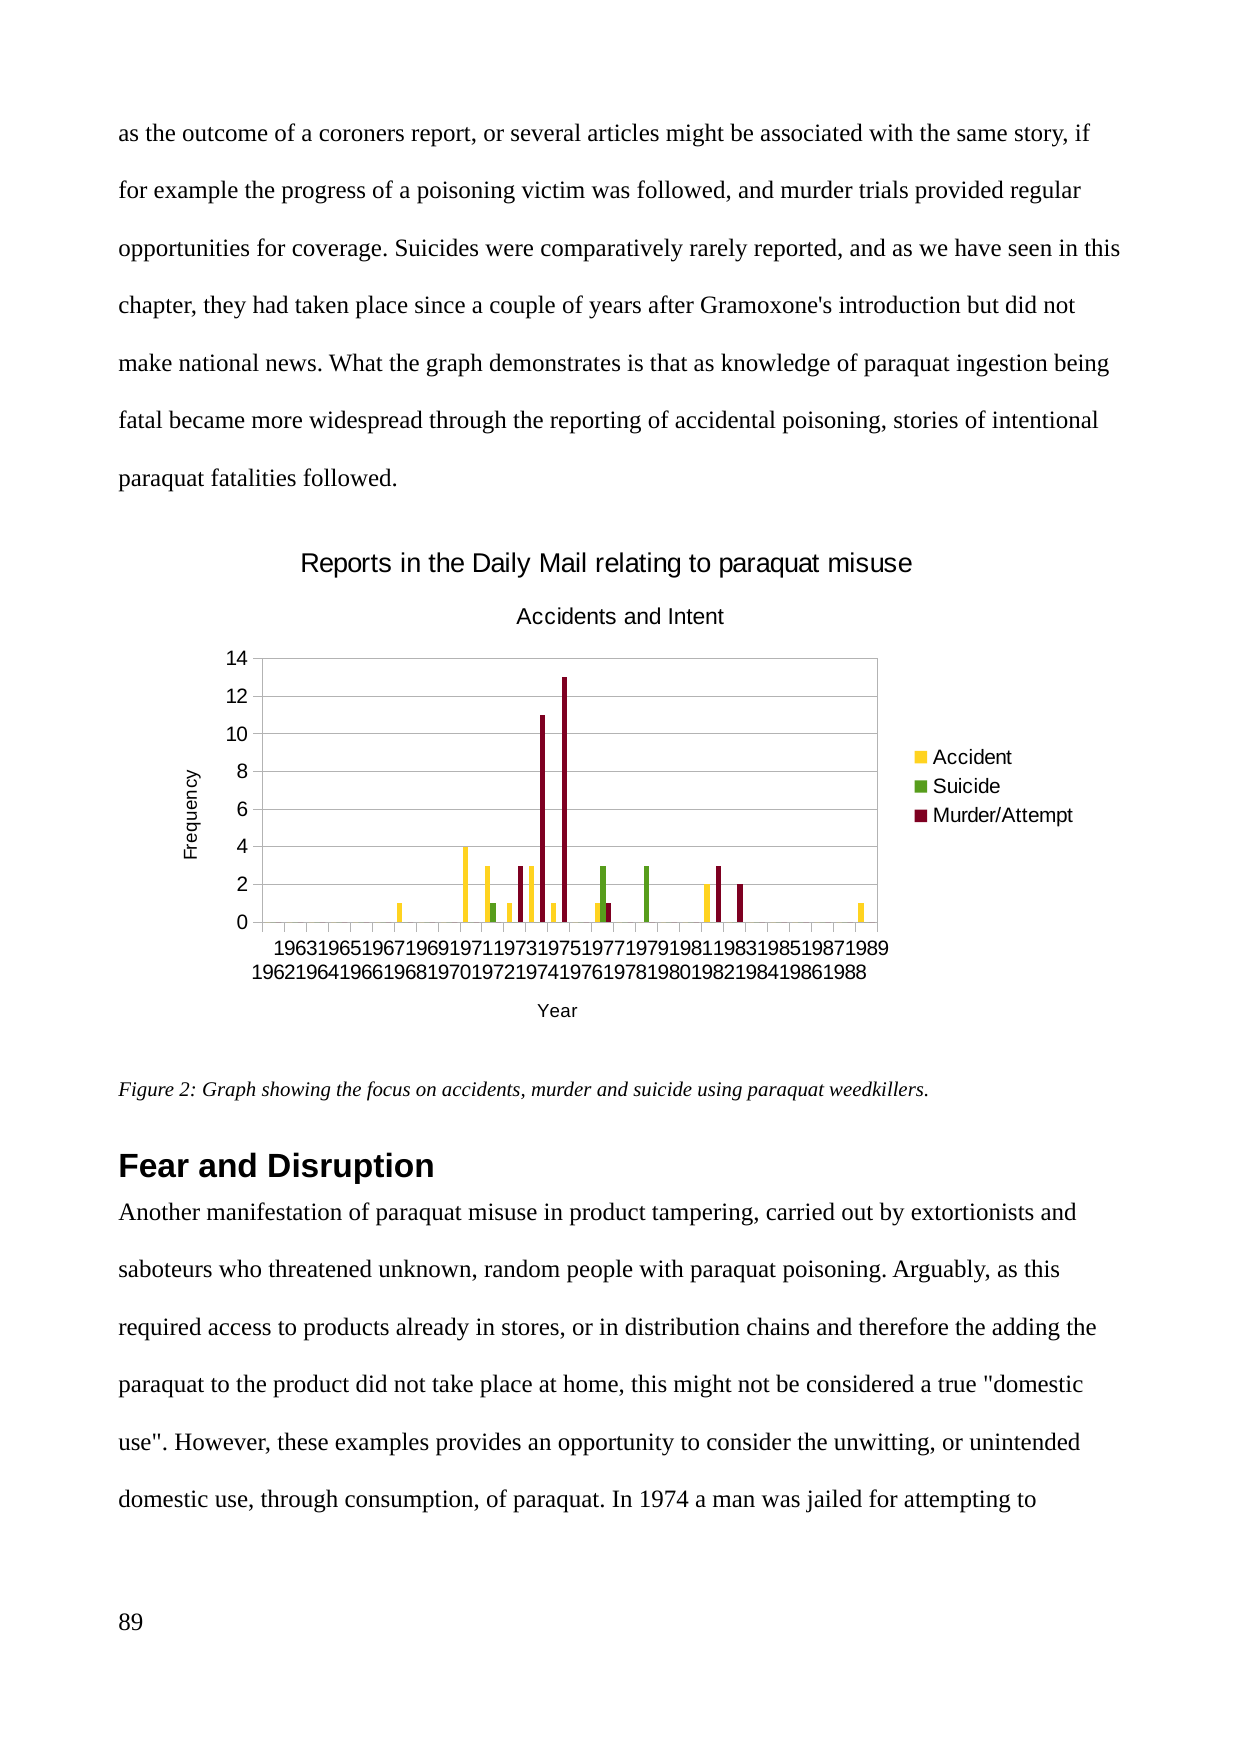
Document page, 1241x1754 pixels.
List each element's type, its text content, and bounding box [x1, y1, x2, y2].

text as the outcome of a coroners report, or several articles might be associated with the same story, if for example the progress of a poisoning victim was followed, and murder trials provided regular opportunities for coverage. Suicides were comparatively rarely reported, and as we have seen in this chapter, they had taken place since a couple of years after Gramoxone's introduction but did not make national news. What the graph demonstrates is that as knowledge of paraquat ingestion being fatal became more widespread through the reporting of accidental poisoning, stories of intentional paraquat fatalities followed. [118, 118, 1122, 492]
text Another manifestation of paraquat misuse in product tampering, carried out by extortionists and saboteurs who threatened unknown, random people with paraquat poisoning. Arguably, as this required access to products already in stores, or in distribution chains and therefore the adding the paraquat to the product did not take place at home, this might not be considered a true "domestic use". However, these examples provides an opportunity to consider the unwitting, or unintended domestic use, through consumption, of paraquat. In 1974 a man was jailed for attempting to [118, 1197, 1122, 1513]
subtitle Fear and Disruption [118, 1146, 1122, 1184]
text Figure 2: Graph showing the focus on accidents, murder and suicide using paraquat weedkillers. [118, 521, 1122, 1101]
